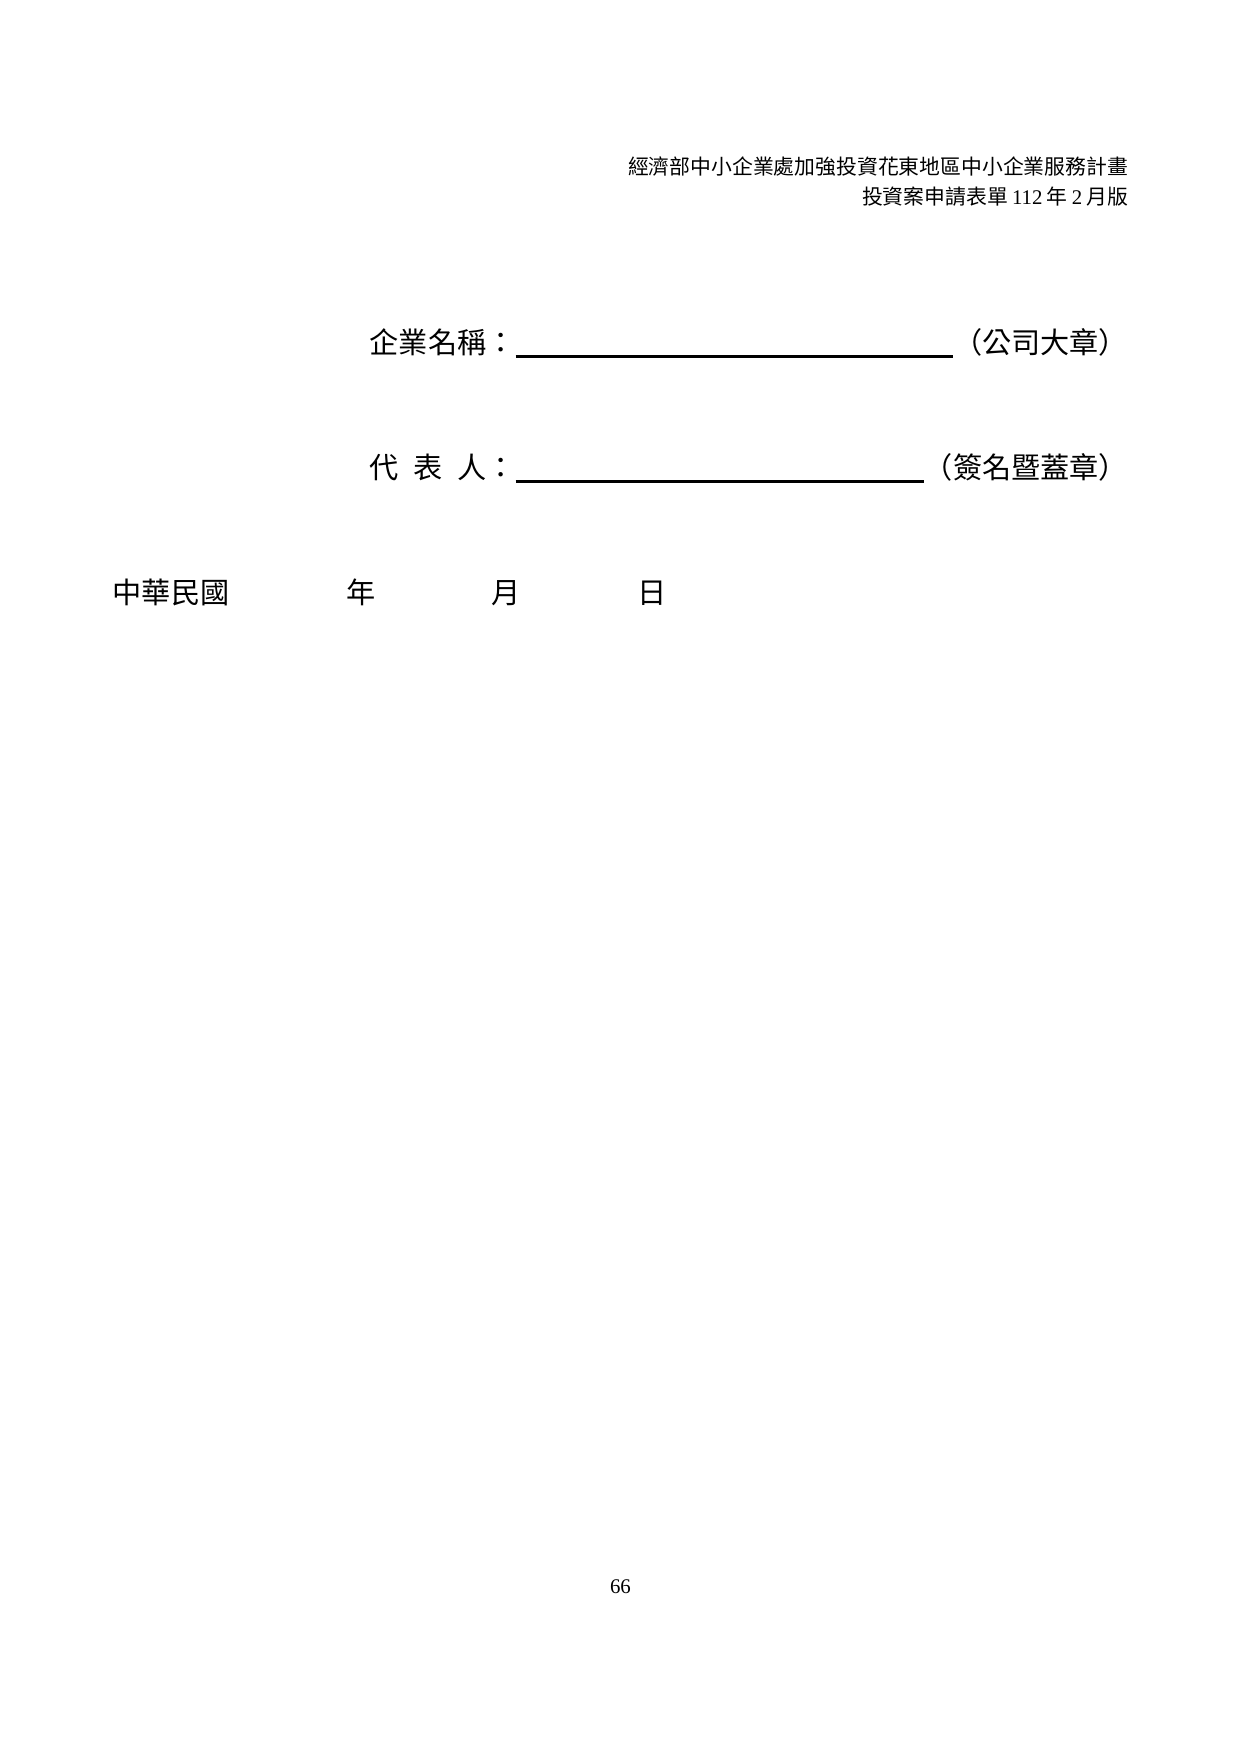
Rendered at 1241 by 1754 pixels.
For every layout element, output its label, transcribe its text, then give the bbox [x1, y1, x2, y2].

text 企業名稱： （公司大章） [112, 299, 1128, 361]
text 中華民國 年 月 日 [112, 549, 1128, 611]
text 代 表 人： （簽名暨蓋章） [112, 424, 1128, 486]
